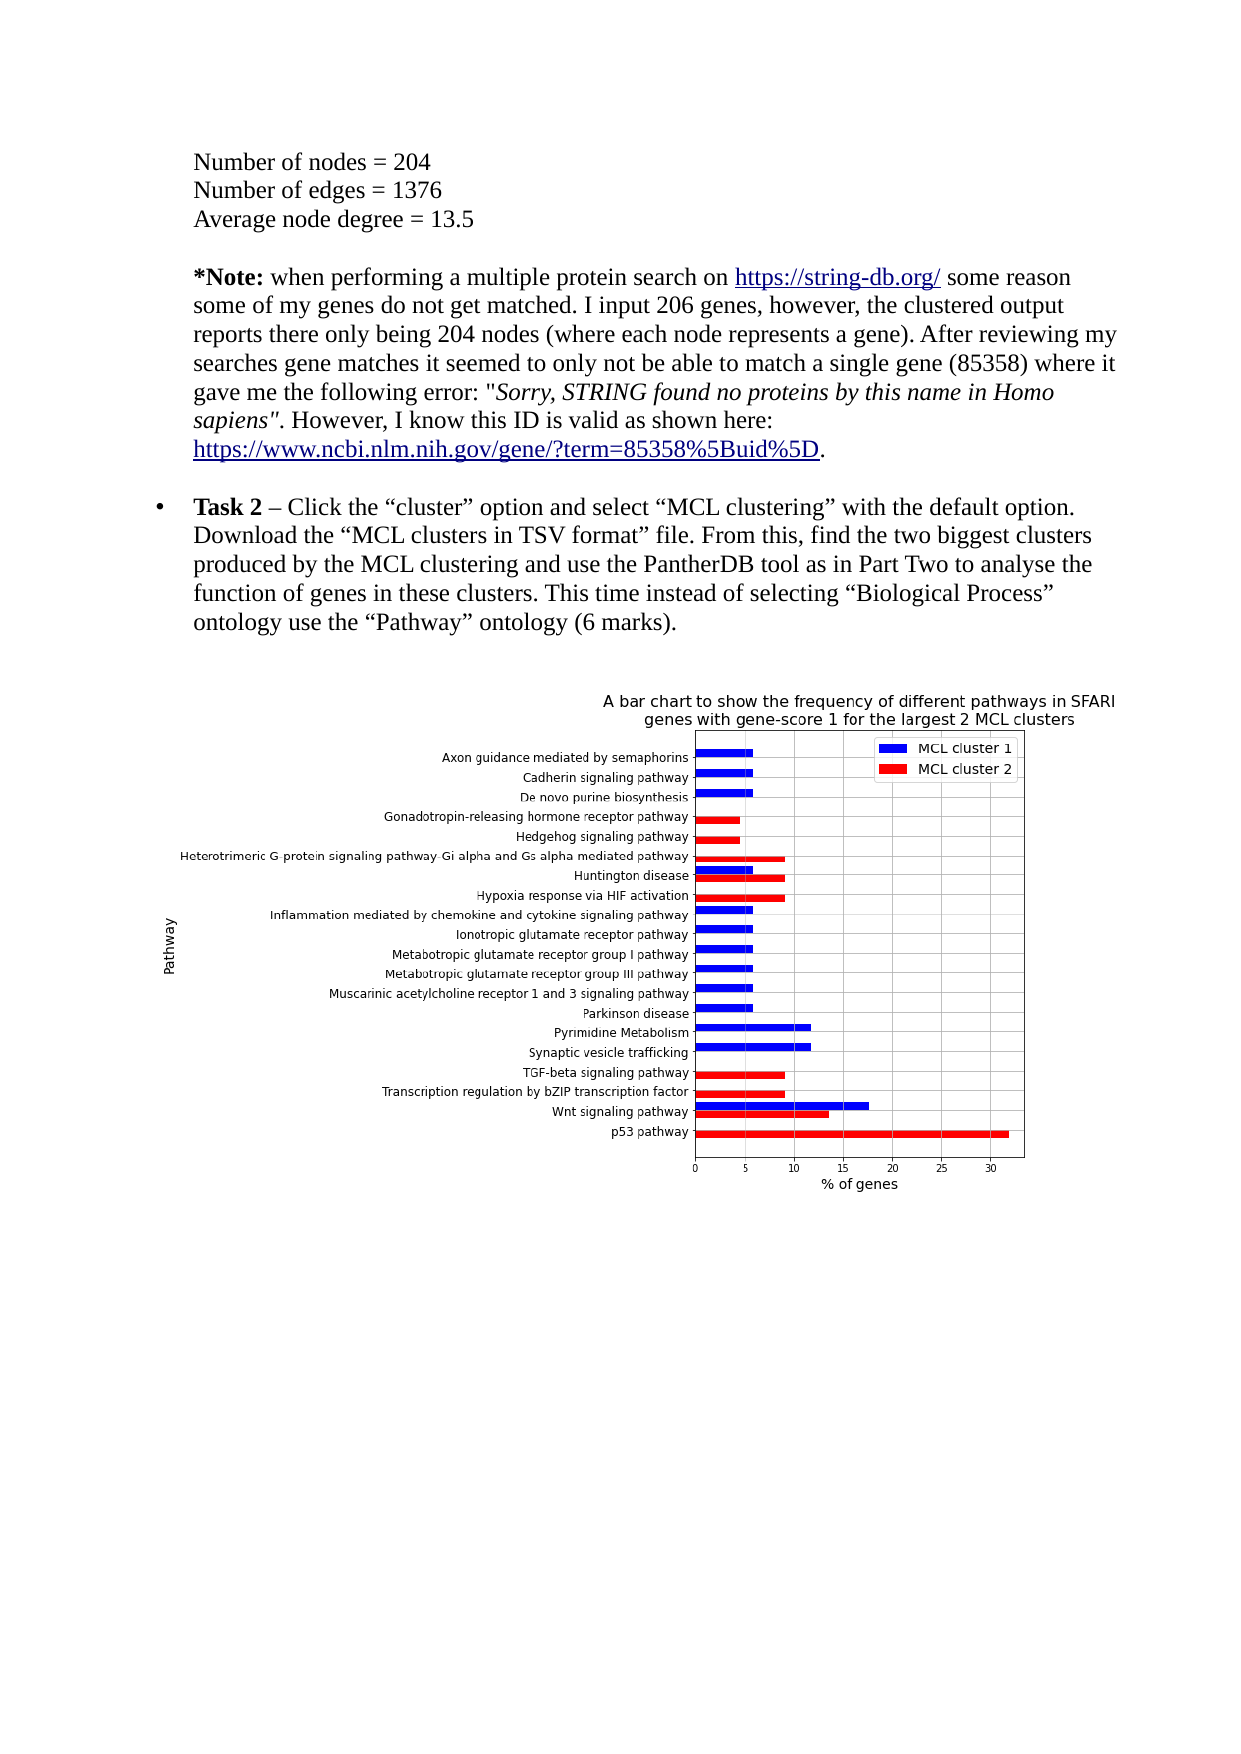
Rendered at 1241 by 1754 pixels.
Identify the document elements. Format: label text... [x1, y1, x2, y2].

picture [155, 688, 1122, 1198]
list Number of nodes = 204 Number of edges = 1376 Average node degree = 13.5 *Note: when performing a multiple protein search on https://string-db.org/ some reason some of my genes do not get matched. I input 206 genes, however, the clustered output reports there only being 204 nodes (where each node represents a gene). After reviewing my searches gene matches it seemed to only not be able to match a single gene (85358) where it gave me the following error: "Sorry, STRING found no proteins by this name in Homo sapiens". However, I know this ID is valid as shown here: https://www.ncbi.nlm.nih.gov/gene/?term=85358%5Buid%5D. [156, 118, 1122, 492]
list [156, 1198, 1122, 1226]
list Task 2 – Click the “cluster” option and select “MCL clustering” with the default option. Download the “MCL clusters in TSV format” file. From this, find the two biggest clusters produced by the MCL clustering and use the PantherDB tool as in Part Two to analyse the function of genes in these clusters. This time instead of selecting “Biological Process” ontology use the “Pathway” ontology (6 marks). [156, 492, 1122, 688]
